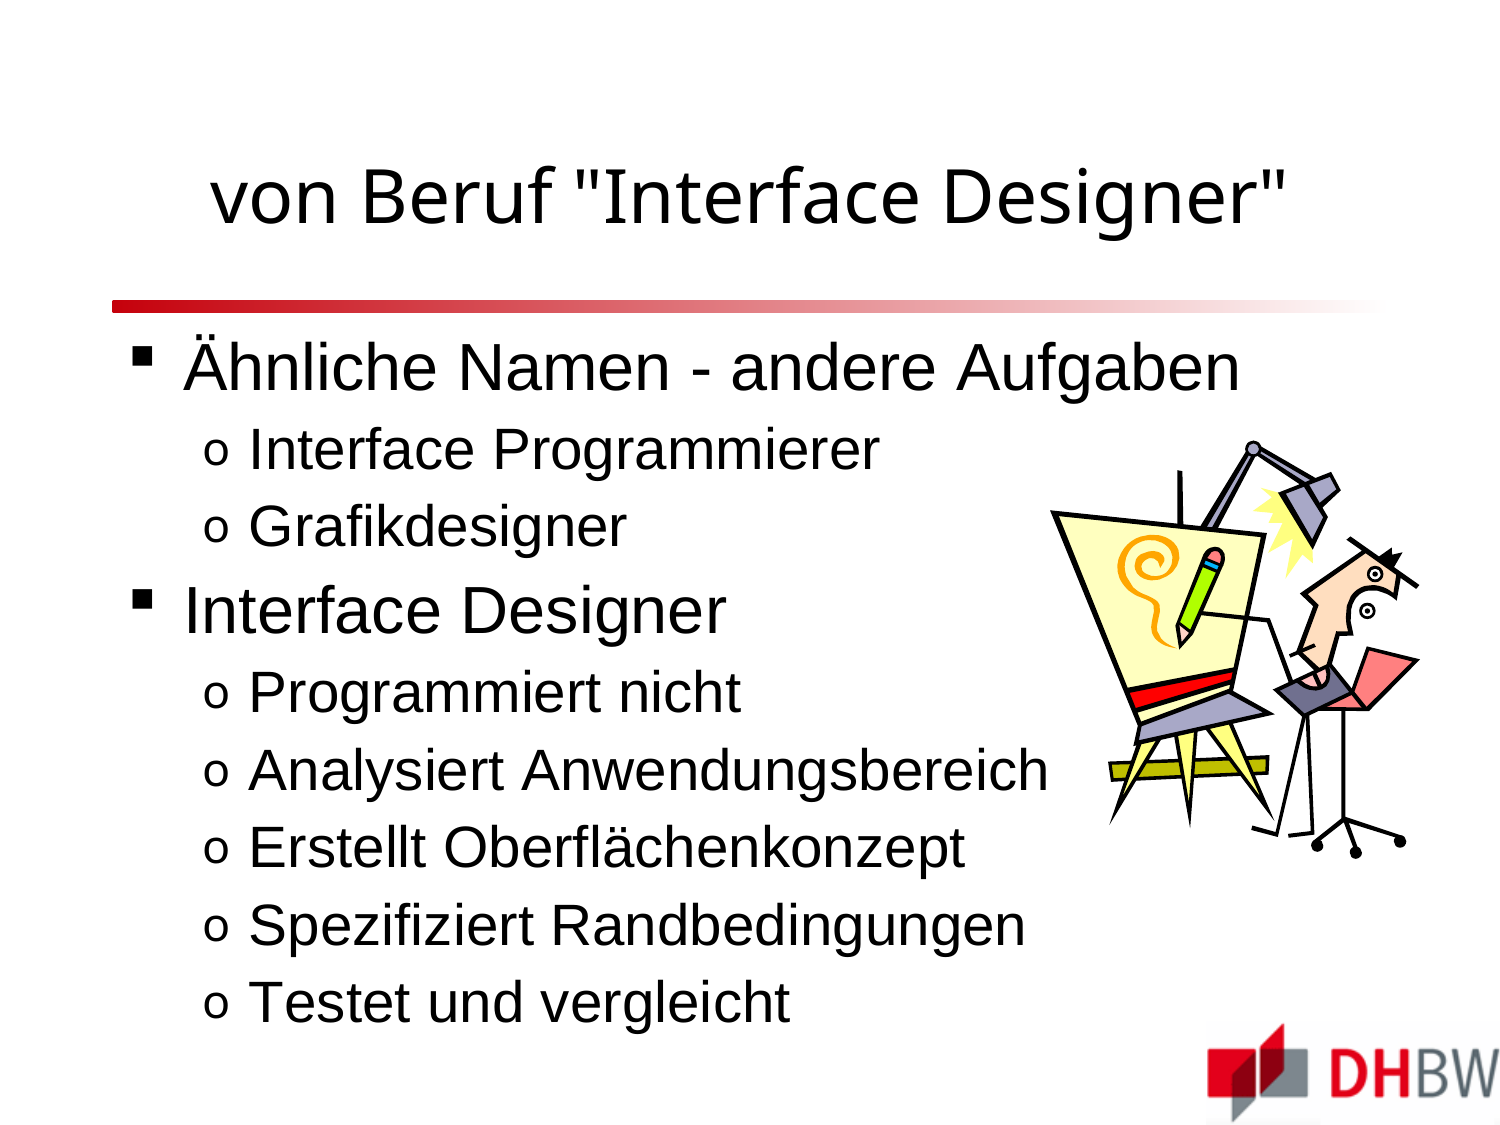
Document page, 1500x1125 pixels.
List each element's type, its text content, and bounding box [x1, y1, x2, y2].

list Ähnliche Namen - andere Aufgaben Interface Programmierer Grafikdesigner Interface Designer Programmiert nicht Analysiert Anwendungsbereich Erstellt Oberflächenkonzept Spezifiziert Randbedingungen Testet und vergleicht [112, 324, 1388, 1051]
title von Beruf "Interface Designer" [112, 96, 1388, 292]
picture [1050, 437, 1424, 863]
picture [1206, 1021, 1500, 1125]
